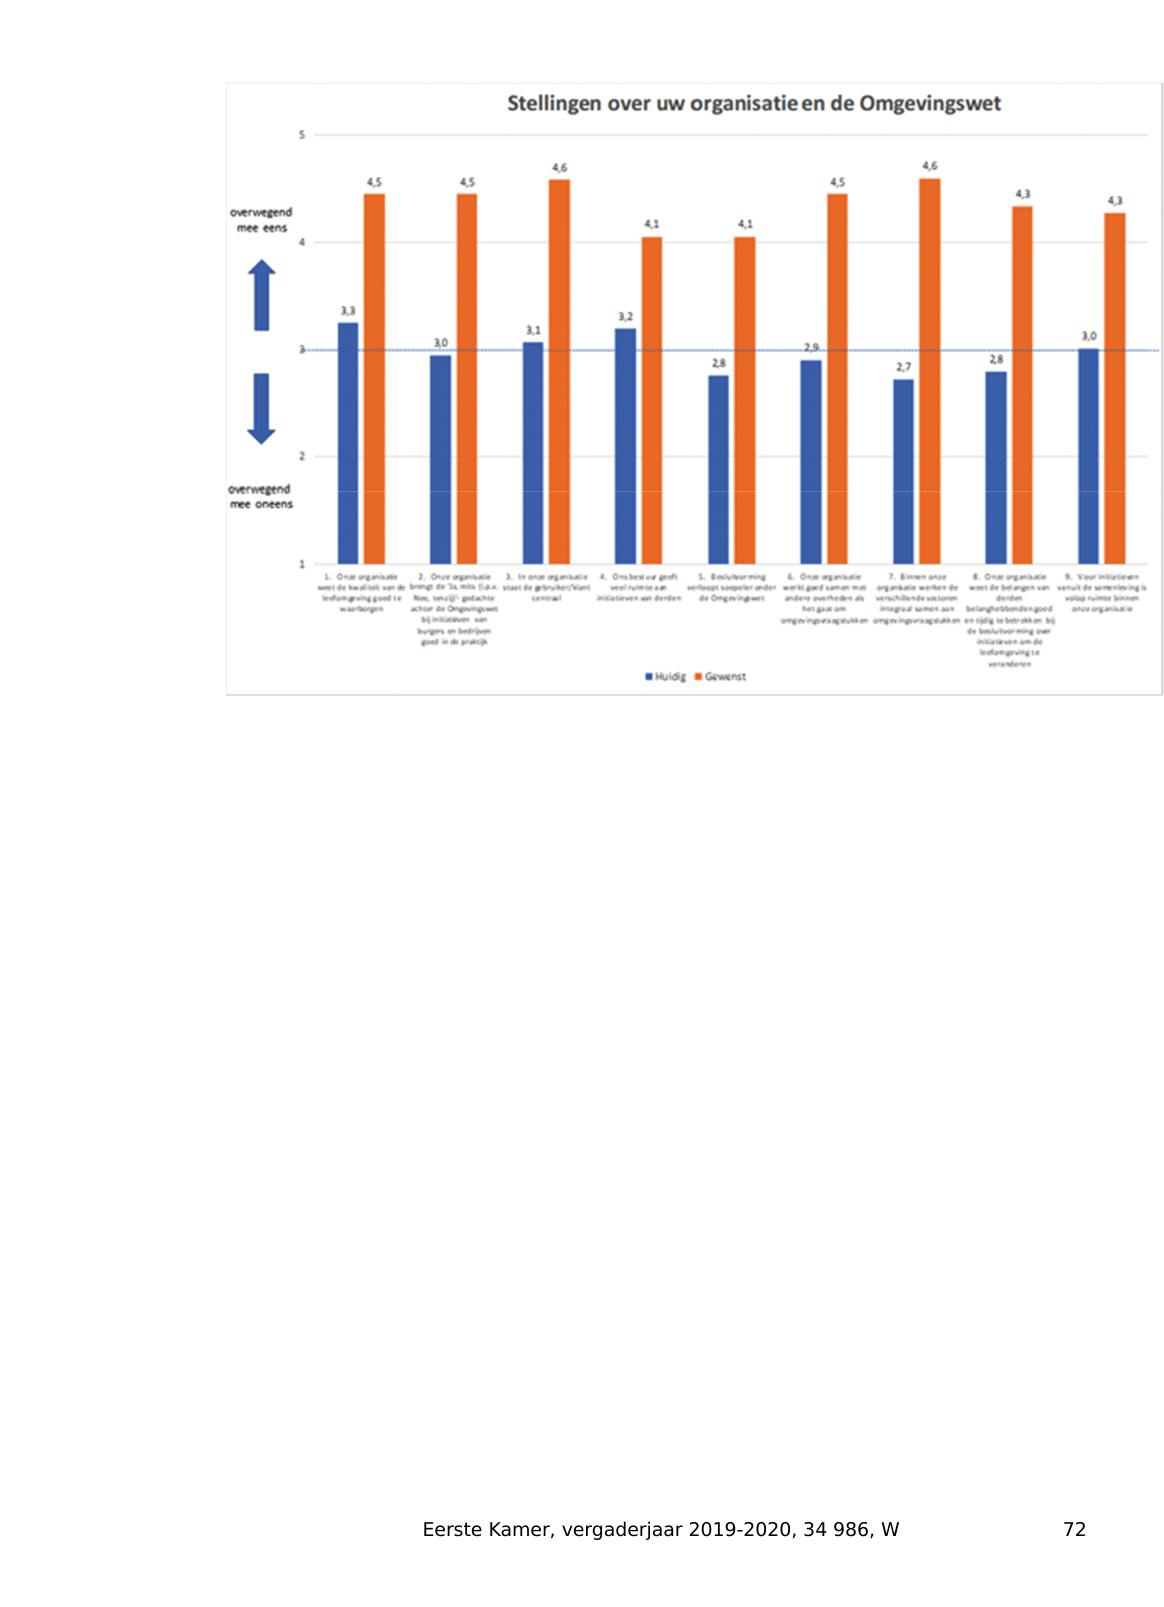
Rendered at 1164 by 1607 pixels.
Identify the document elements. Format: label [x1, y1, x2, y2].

picture [224, 81, 1164, 696]
